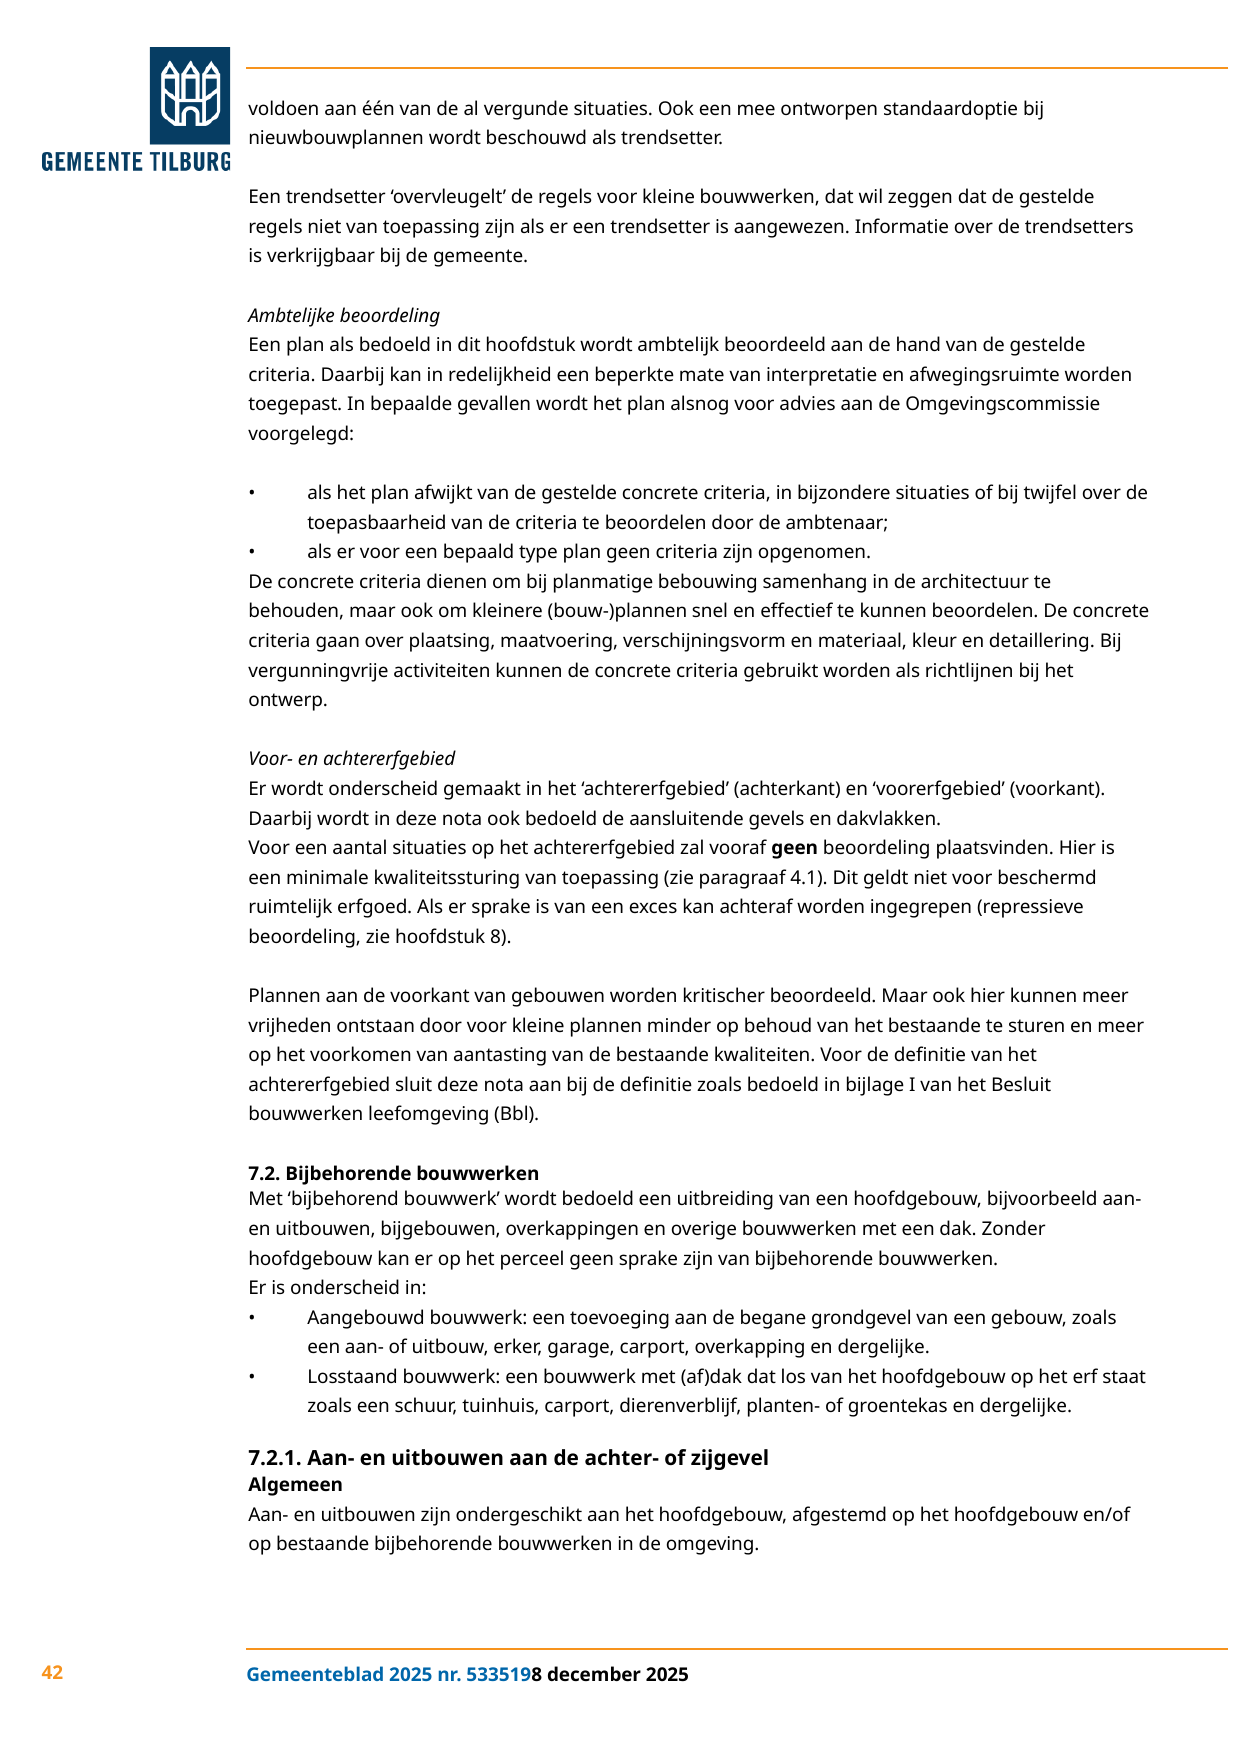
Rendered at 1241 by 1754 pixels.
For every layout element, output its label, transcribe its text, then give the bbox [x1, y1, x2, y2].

text Een trendsetter ‘overvleugelt’ de regels voor kleine bouwwerken, dat wil zeggen dat de gestelde regels niet van toepassing zijn als er een trendsetter is aangewezen. Informatie over de trendsetters is verkrijgbaar bij de gemeente. [248, 183, 1152, 268]
text Aan- en uitbouwen zijn ondergeschikt aan het hoofdgebouw, afgestemd op het hoofdgebouw en/of op bestaande bijbehorende bouwwerken in de omgeving. [248, 1501, 1152, 1556]
text De concrete criteria dienen om bij planmatige bebouwing samenhang in de architectuur te behouden, maar ook om kleinere (bouw-)plannen snel en effectief te kunnen beoordelen. De concrete criteria gaan over plaatsing, maatvoering, verschijningsvorm en materiaal, kleur en detaillering. Bij vergunningvrije activiteiten kunnen de concrete criteria gebruikt worden als richtlijnen bij het ontwerp. [248, 568, 1152, 712]
text 7.2. Bijbehorende bouwwerken [248, 1160, 1152, 1186]
picture [41, 47, 231, 172]
text Voor- en achtererfgebied [248, 746, 1152, 771]
text Voor een aantal situaties op het achtererfgebied zal vooraf geen beoordeling plaatsvinden. Hier is een minimale kwaliteitssturing van toepassing (zie paragraaf 4.1). Dit geldt niet voor beschermd ruimtelijk erfgoed. Als er sprake is van een exces kan achteraf worden ingegrepen (repressieve beoordeling, zie hoofdstuk 8). [248, 834, 1152, 949]
text Met ‘bijbehorend bouwwerk’ wordt bedoeld een uitbreiding van een hoofdgebouw, bijvoorbeeld aan- en uitbouwen, bijgebouwen, overkappingen en overige bouwwerken met een dak. Zonder hoofdgebouw kan er op het perceel geen sprake zijn van bijbehorende bouwwerken. [248, 1186, 1152, 1270]
text Een plan als bedoeld in dit hoofdstuk wordt ambtelijk beoordeeld aan de hand van de gestelde criteria. Daarbij kan in redelijkheid een beperkte mate van interpretatie en afwegingsruimte worden toegepast. In bepaalde gevallen wordt het plan alsnog voor advies aan de Omgevingscommissie voorgelegd: [248, 331, 1152, 446]
list als het plan afwijkt van de gestelde concrete criteria, in bijzondere situaties of bij twijfel over de toepasbaarheid van de criteria te beoordelen door de ambtenaar; [248, 479, 1152, 535]
text Er wordt onderscheid gemaakt in het ‘achtererfgebied’ (achterkant) en ‘voorerfgebied’ (voorkant). Daarbij wordt in deze nota ook bedoeld de aansluitende gevels en dakvlakken. [248, 775, 1152, 831]
text Algemeen [248, 1471, 1152, 1497]
list Aangebouwd bouwwerk: een toevoeging aan de begane grondgevel van een gebouw, zoals een aan- of uitbouw, erker, garage, carport, overkapping en dergelijke. [248, 1304, 1152, 1359]
list Losstaand bouwwerk: een bouwwerk met (af)dak dat los van het hoofdgebouw op het erf staat zoals een schuur, tuinhuis, carport, dierenverblijf, planten- of groentekas en dergelijke. [248, 1363, 1152, 1418]
list als er voor een bepaald type plan geen criteria zijn opgenomen. [248, 538, 1152, 564]
text Plannen aan de voorkant van gebouwen worden kritischer beoordeeld. Maar ook hier kunnen meer vrijheden ontstaan door voor kleine plannen minder op behoud van het bestaande te sturen en meer op het voorkomen van aantasting van de bestaande kwaliteiten. Voor de definitie van het achtererfgebied sluit deze nota aan bij de definitie zoals bedoeld in bijlage I van het Besluit bouwwerken leefomgeving (Bbl). [248, 982, 1152, 1126]
text Ambtelijke beoordeling [248, 302, 1152, 328]
text 7.2.1. Aan- en uitbouwen aan de achter- of zijgevel [248, 1443, 1152, 1471]
text voldoen aan één van de al vergunde situaties. Ook een mee ontworpen standaardoptie bij nieuwbouwplannen wordt beschouwd als trendsetter. [248, 95, 1152, 150]
text Er is onderscheid in: [248, 1274, 1152, 1300]
